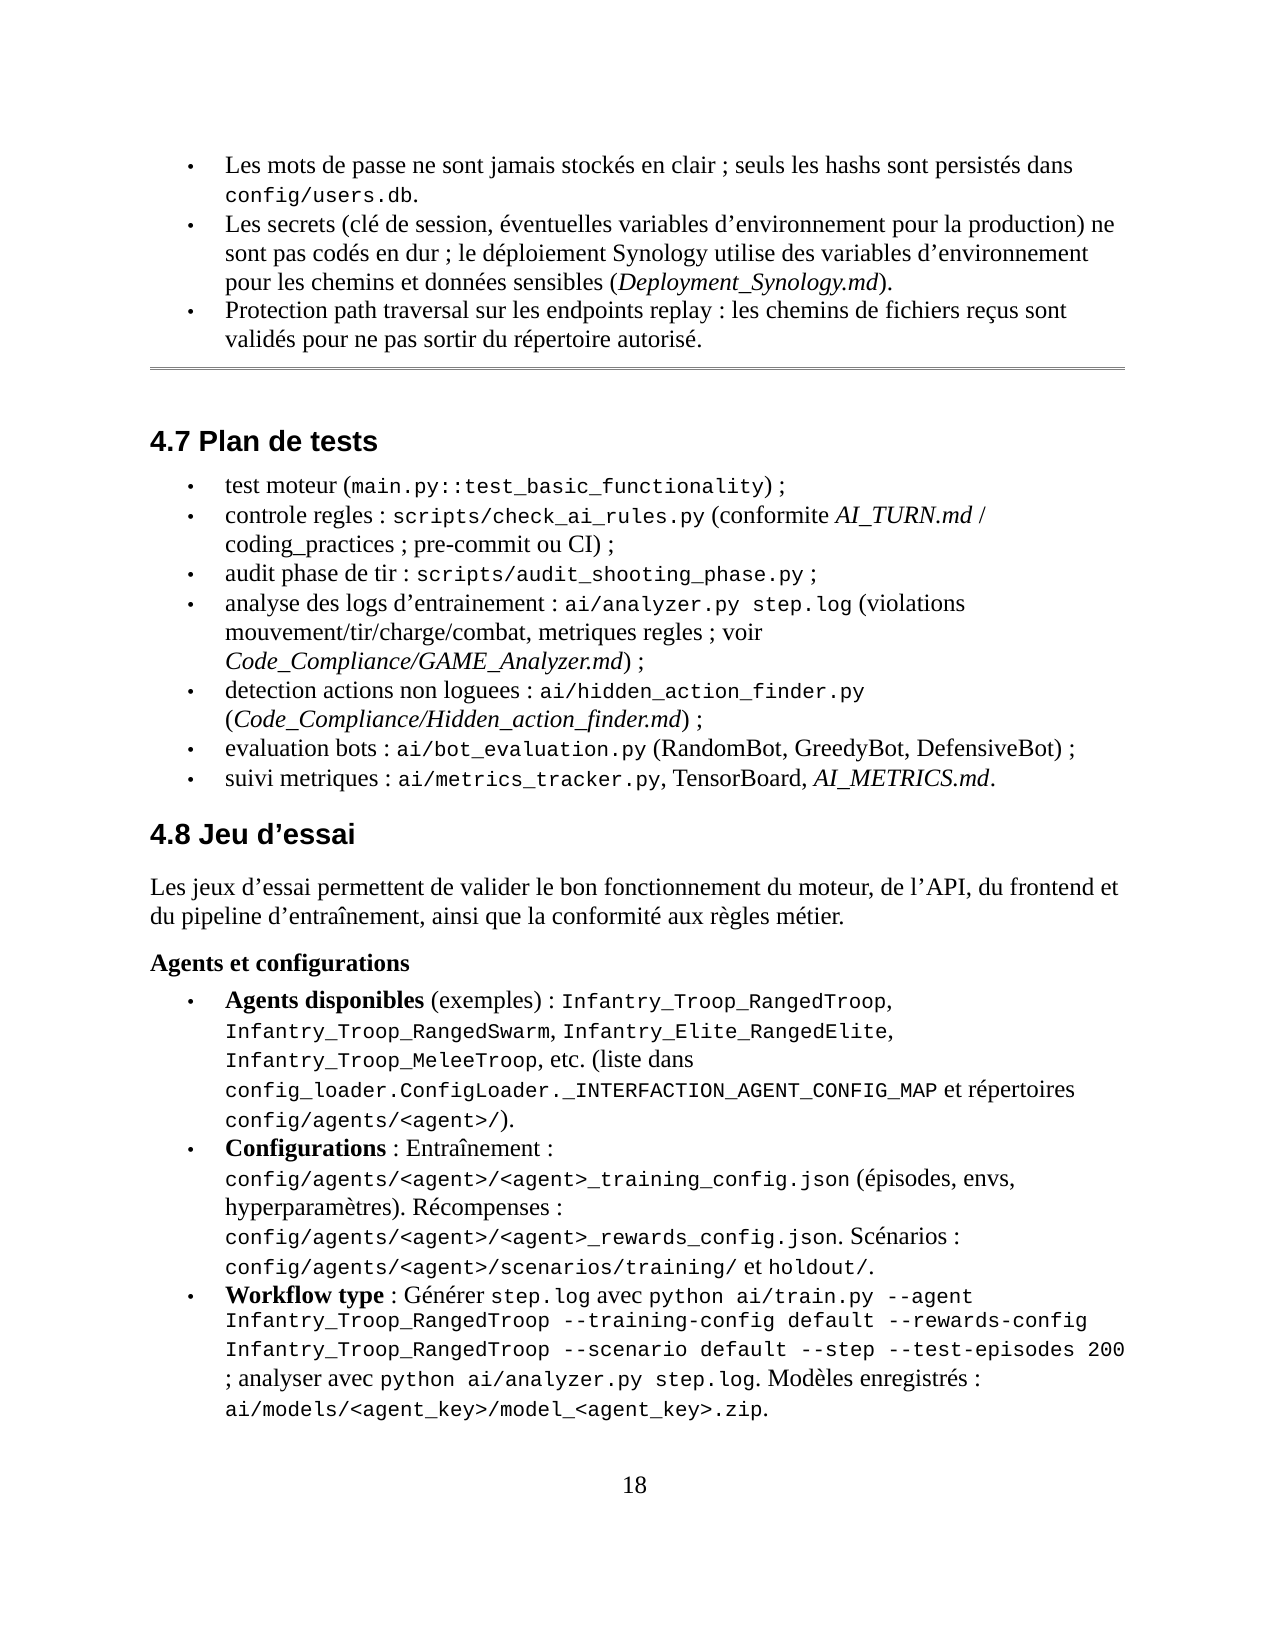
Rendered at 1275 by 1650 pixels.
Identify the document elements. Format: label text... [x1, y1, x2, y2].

list detection actions non loguees : ai/hidden_action_finder.py (Code_Compliance/Hidden_action_finder.md) ; [187, 675, 1125, 733]
list analyse des logs d’entrainement : ai/analyzer.py step.log (violations mouvement/tir/charge/combat, metriques regles ; voir Code_Compliance/GAME_Analyzer.md) ; [187, 588, 1125, 675]
subtitle 4.8 Jeu d’essai [150, 817, 1125, 851]
list suivi metriques : ai/metrics_tracker.py, TensorBoard, AI_METRICS.md. [187, 763, 1125, 792]
list Les secrets (clé de session, éventuelles variables d’environnement pour la production) ne sont pas codés en dur ; le déploiement Synology utilise des variables d’environnement pour les chemins et données sensibles (Deployment_Synology.md). [187, 209, 1125, 295]
subtitle 4.7 Plan de tests [150, 424, 1125, 458]
text Les jeux d’essai permettent de valider le bon fonctionnement du moteur, de l’API, du frontend et du pipeline d’entraînement, ainsi que la conformité aux règles métier. [150, 872, 1125, 930]
list Configurations : Entraînement : config/agents/<agent>/<agent>_training_config.json (épisodes, envs, hyperparamètres). Récompenses : config/agents/<agent>/<agent>_rewards_config.json. Scénarios : config/agents/<agent>/scenarios/training/ et holdout/. [187, 1133, 1125, 1280]
list test moteur (main.py::test_basic_functionality) ; [187, 470, 1125, 500]
list Protection path traversal sur les endpoints replay : les chemins de fichiers reçus sont validés pour ne pas sortir du répertoire autorisé. [187, 295, 1125, 353]
list Agents disponibles (exemples) : Infantry_Troop_RangedTroop, Infantry_Troop_RangedSwarm, Infantry_Elite_RangedElite, Infantry_Troop_MeleeTroop, etc. (liste dans config_loader.ConfigLoader._INTERFACTION_AGENT_CONFIG_MAP et répertoires config/agents/<agent>/). [187, 985, 1125, 1133]
list evaluation bots : ai/bot_evaluation.py (RandomBot, GreedyBot, DefensiveBot) ; [187, 733, 1125, 763]
list Workflow type : Générer step.log avec python ai/train.py --agent Infantry_Troop_RangedTroop --training-config default --rewards-config Infantry_Troop_RangedTroop --scenario default --step --test-episodes 200 ; analyser avec python ai/analyzer.py step.log. Modèles enregistrés : ai/models/<agent_key>/model_<agent_key>.zip. [187, 1280, 1125, 1422]
list audit phase de tir : scripts/audit_shooting_phase.py ; [187, 558, 1125, 588]
text Agents et configurations [150, 948, 1125, 976]
list controle regles : scripts/check_ai_rules.py (conformite AI_TURN.md / coding_practices ; pre-commit ou CI) ; [187, 500, 1125, 558]
list Les mots de passe ne sont jamais stockés en clair ; seuls les hashs sont persistés dans config/users.db. [187, 150, 1125, 209]
